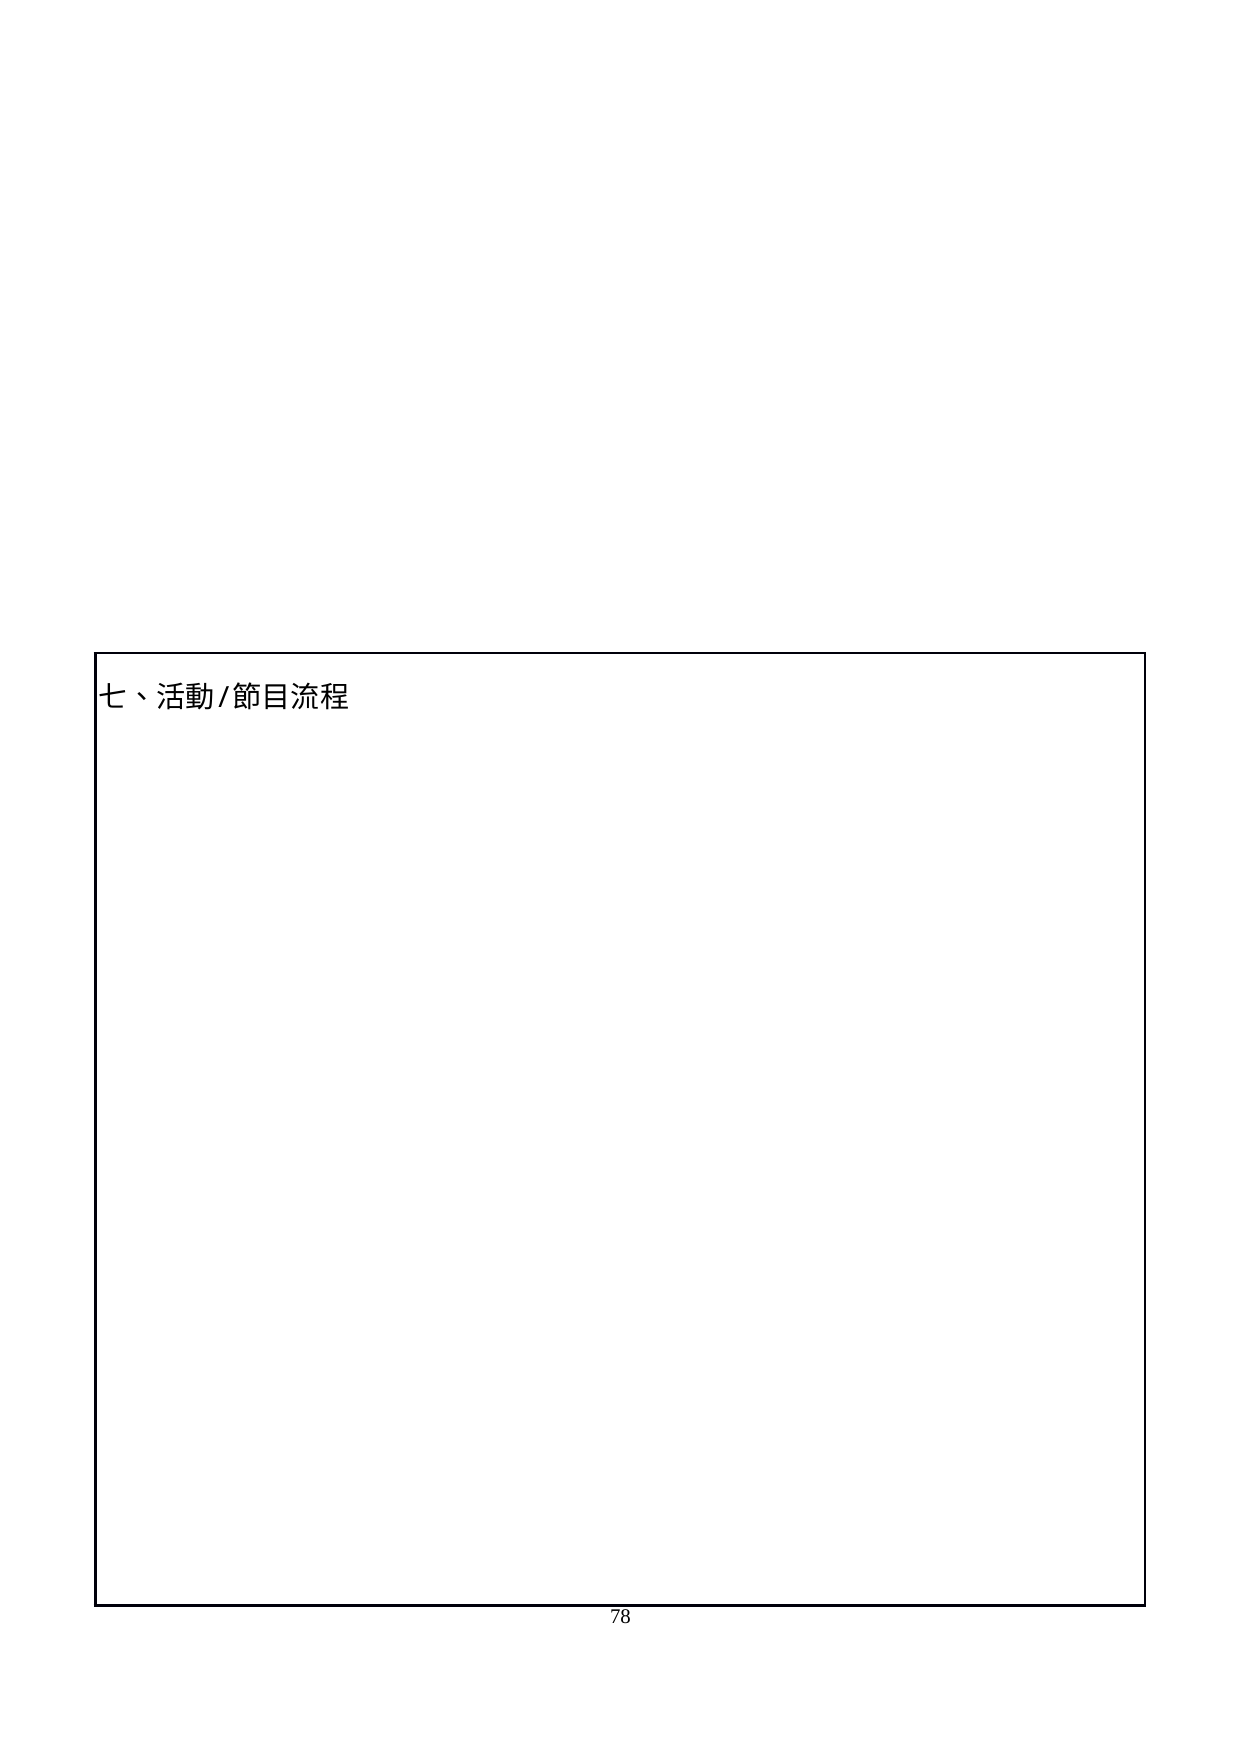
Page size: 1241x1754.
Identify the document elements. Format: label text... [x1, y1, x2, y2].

table_cell 七、活動/節目流程 [97, 654, 1144, 1604]
